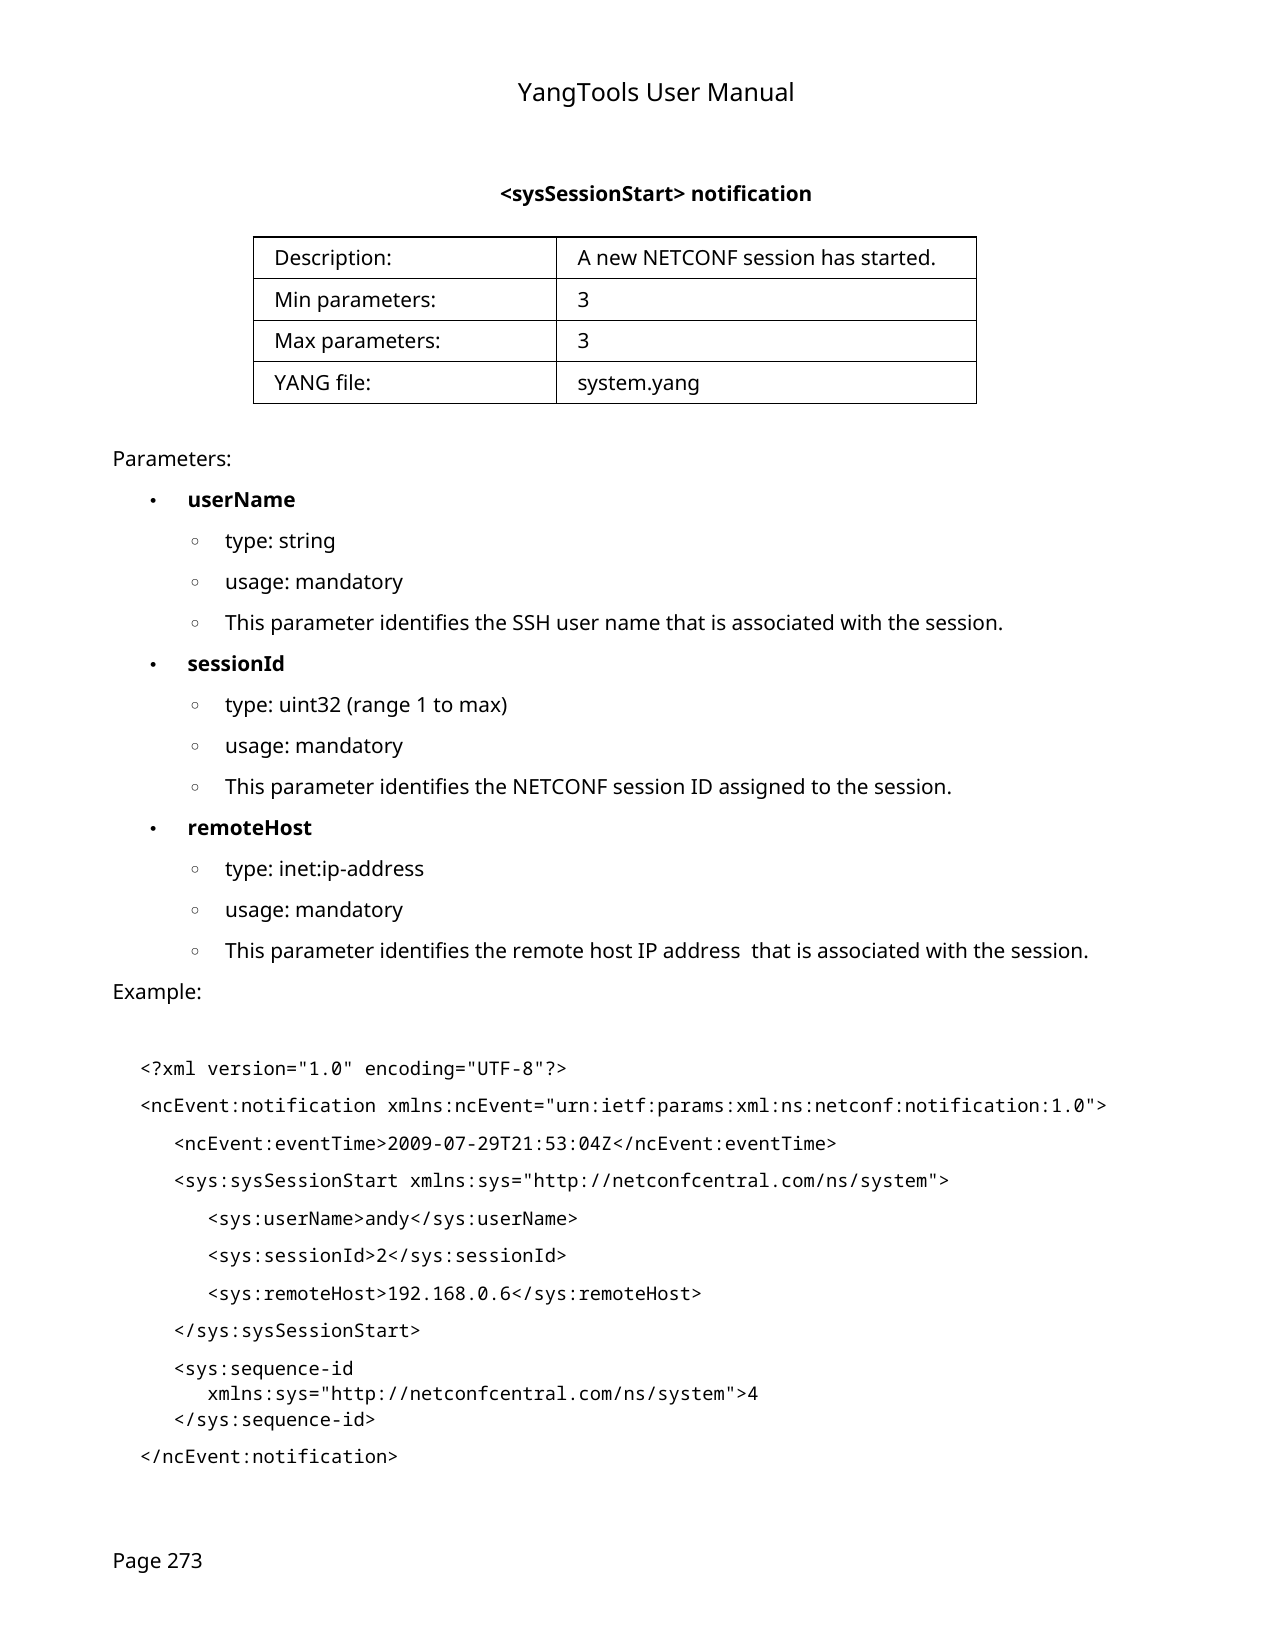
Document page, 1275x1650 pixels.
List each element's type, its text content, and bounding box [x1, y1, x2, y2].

list type: inet:ip-address [187, 854, 1200, 882]
list This parameter identifies the SSH user name that is associated with the session. [187, 608, 1200, 637]
text Parameters: [112, 444, 1200, 473]
table_cell system.yang [557, 362, 976, 403]
table_cell Max parameters: [254, 321, 556, 361]
text <sys:sessionId>2</sys:sessionId> [139, 1243, 1200, 1268]
table_header A new NETCONF session has started. [557, 238, 976, 278]
text </sys:sysSessionStart> [139, 1318, 1200, 1343]
table_cell YANG file: [254, 362, 556, 403]
table_cell Min parameters: [254, 279, 556, 319]
list usage: mandatory [187, 567, 1200, 596]
list sessionId [150, 649, 1200, 678]
list type: uint32 (range 1 to max) [187, 690, 1200, 719]
list usage: mandatory [187, 895, 1200, 923]
list usage: mandatory [187, 731, 1200, 759]
text <sys:userName>andy</sys:userName> [139, 1205, 1200, 1231]
text <ncEvent:eventTime>2009-07-29T21:53:04Z</ncEvent:eventTime> [139, 1130, 1200, 1156]
table_header Description: [254, 238, 556, 278]
list type: string [187, 526, 1200, 555]
list This parameter identifies the NETCONF session ID assigned to the session. [187, 772, 1200, 801]
text <sys:sequence-id xmlns:sys="http://netconfcentral.com/ns/system">4 </sys:sequence-id> [139, 1355, 1200, 1432]
list userName [150, 486, 1200, 514]
text <ncEvent:notification xmlns:ncEvent="urn:ietf:params:xml:ns:netconf:notification:1.0"> [139, 1093, 1200, 1118]
text Example: [112, 977, 1200, 1005]
text <?xml version="1.0" encoding="UTF-8"?> [139, 1055, 1200, 1081]
text <sys:sysSessionStart xmlns:sys="http://netconfcentral.com/ns/system"> [139, 1168, 1200, 1193]
table_cell 3 [557, 279, 976, 319]
list This parameter identifies the remote host IP address that is associated with the session. [187, 936, 1200, 964]
subtitle <sysSessionStart> notification [127, 179, 1185, 208]
text <sys:remoteHost>192.168.0.6</sys:remoteHost> [139, 1280, 1200, 1306]
table_cell 3 [557, 321, 976, 361]
list remoteHost [150, 813, 1200, 841]
text </ncEvent:notification> [139, 1444, 1200, 1469]
